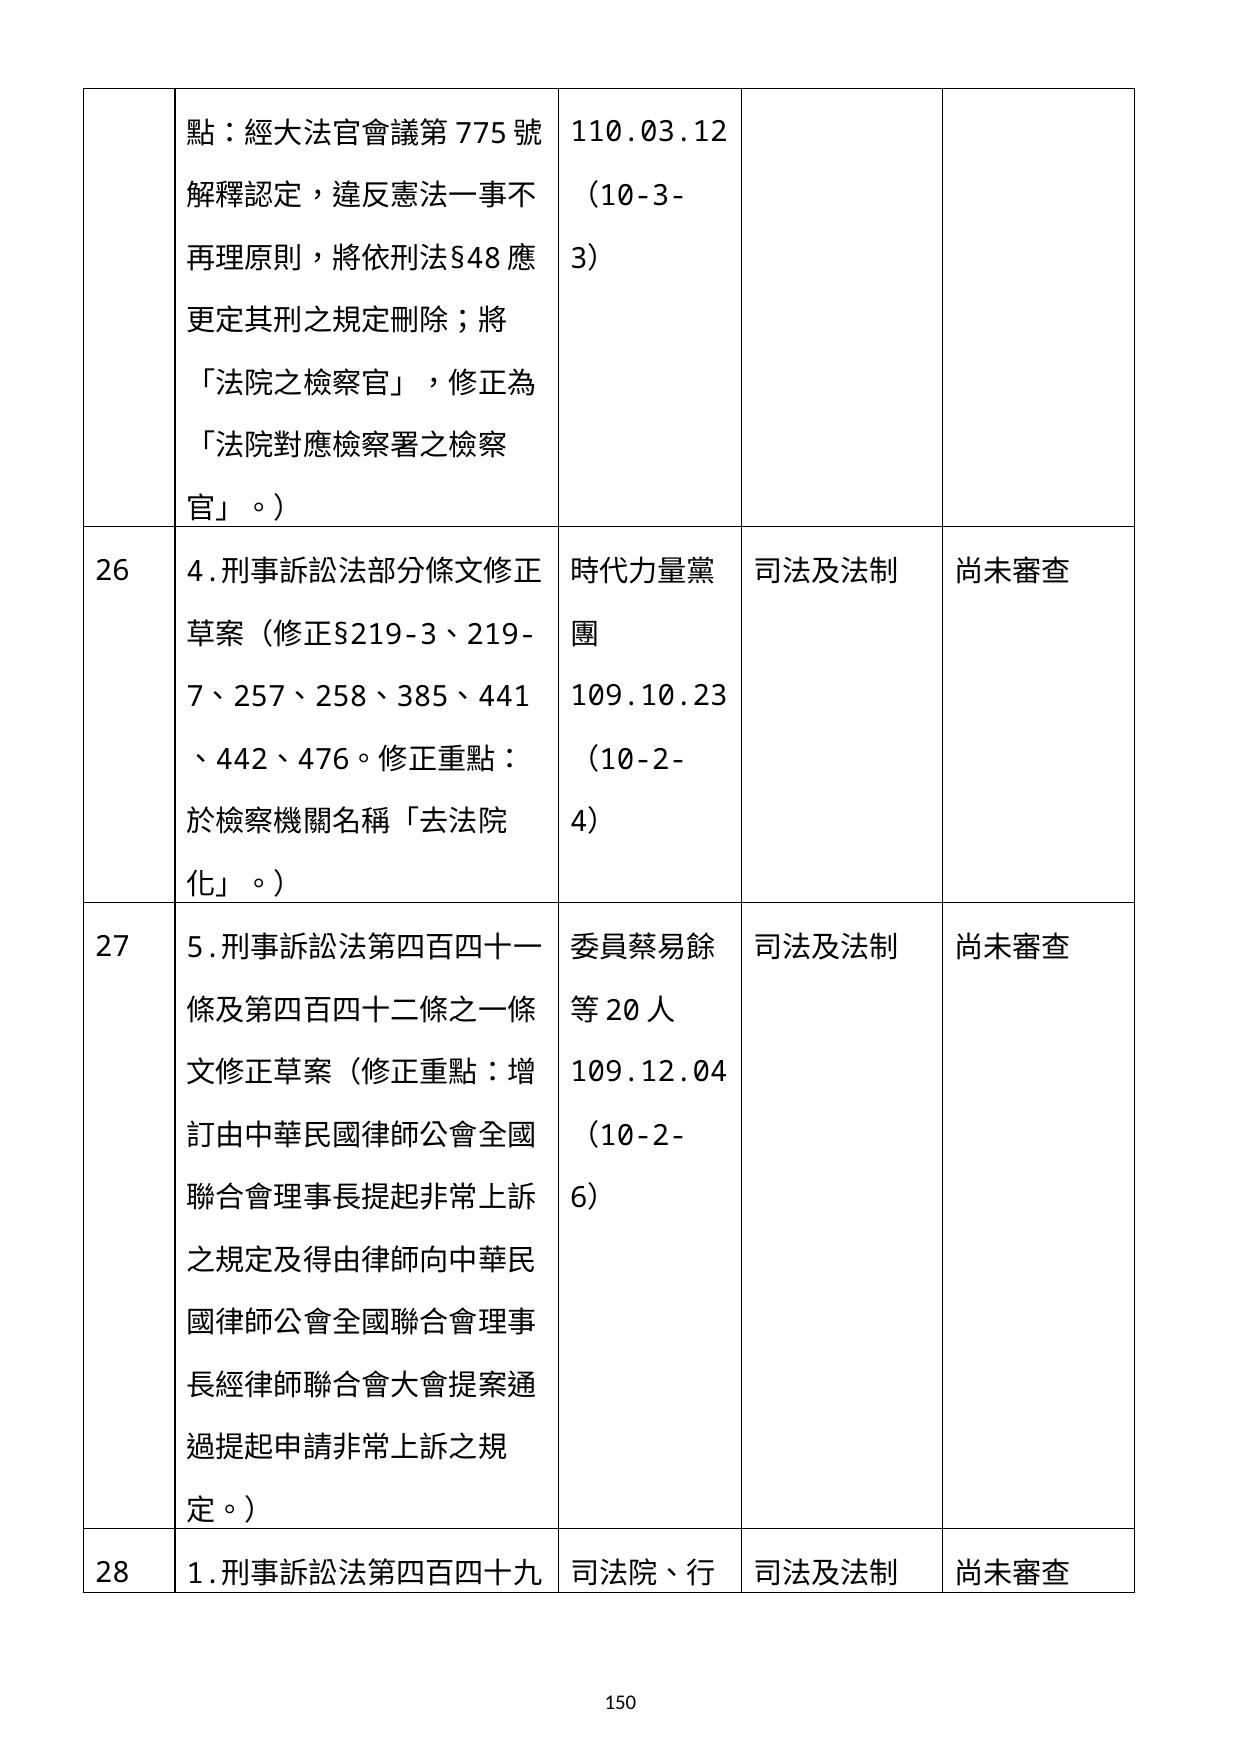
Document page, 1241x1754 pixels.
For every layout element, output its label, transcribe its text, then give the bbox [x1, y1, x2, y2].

table_cell 尚未審查 [943, 527, 1134, 902]
table_cell [943, 89, 1134, 526]
table_cell 28 [84, 1529, 174, 1592]
table_cell 尚未審查 [943, 903, 1134, 1528]
table_cell 司法院、行 [559, 1529, 741, 1592]
table_cell 委員蔡易餘等20人 109.12.04 （10-2-6） [559, 903, 741, 1528]
table_cell 4.刑事訴訟法部分條文修正草案（修正§219-3、219-7、257、258、385、441、442、476。修正重點：於檢察機關名稱「去法院化」。） [176, 527, 558, 902]
table_cell [742, 89, 942, 526]
table_cell 司法及法制 [742, 903, 942, 1528]
table_cell [84, 89, 174, 526]
table_cell 點：經大法官會議第775號解釋認定，違反憲法一事不再理原則，將依刑法§48應更定其刑之規定刪除；將「法院之檢察官」，修正為「法院對應檢察署之檢察官」。） [176, 89, 558, 526]
table_cell 1.刑事訴訟法第四百四十九 [176, 1529, 558, 1592]
table_cell 5.刑事訴訟法第四百四十一條及第四百四十二條之一條文修正草案（修正重點：增訂由中華民國律師公會全國聯合會理事長提起非常上訴之規定及得由律師向中華民國律師公會全國聯合會理事長經律師聯合會大會提案通過提起申請非常上訴之規定。） [176, 903, 558, 1528]
table_cell 司法及法制 [742, 527, 942, 902]
table_cell 26 [84, 527, 174, 902]
table_cell 尚未審查 [943, 1529, 1134, 1592]
table_cell 27 [84, 903, 174, 1528]
table_cell 司法及法制 [742, 1529, 942, 1592]
table_cell 時代力量黨團 109.10.23 （10-2-4） [559, 527, 741, 902]
table_cell 110.03.12 （10-3-3） [559, 89, 741, 526]
